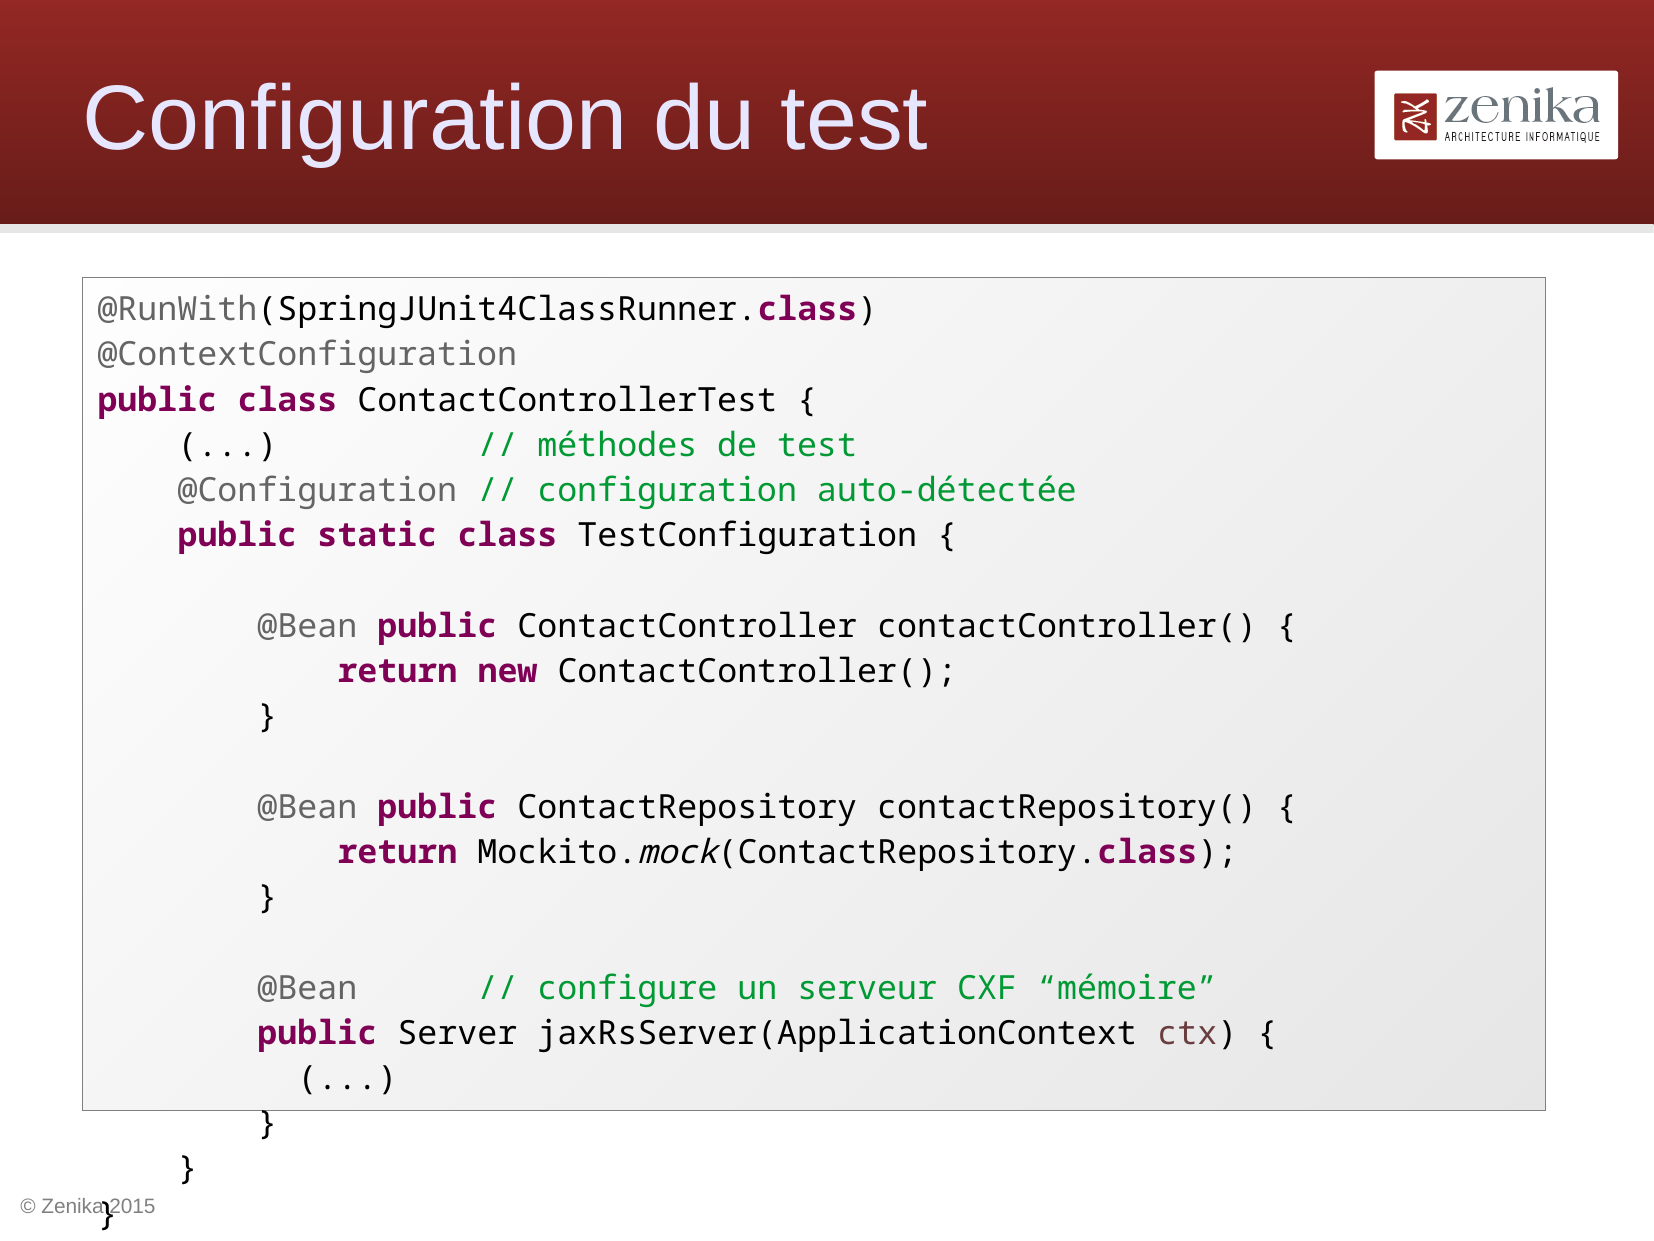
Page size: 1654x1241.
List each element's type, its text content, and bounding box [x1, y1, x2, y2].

title Configuration du test [82, 13, 1571, 222]
text_box @RunWith(SpringJUnit4ClassRunner.class) @ContextConfiguration public class ContactControllerTest { (...) // méthodes de test @Configuration // configuration auto-détectée public static class TestConfiguration { @Bean public ContactController contactController() { return new ContactController(); } @Bean public ContactRepository contactRepository() { return Mockito.mock(ContactRepository.class); } @Bean // configure un serveur CXF “mémoire” public Server jaxRsServer(ApplicationContext ctx) { (...) } } } [82, 277, 1546, 1111]
picture [1571, 82, 1600, 149]
